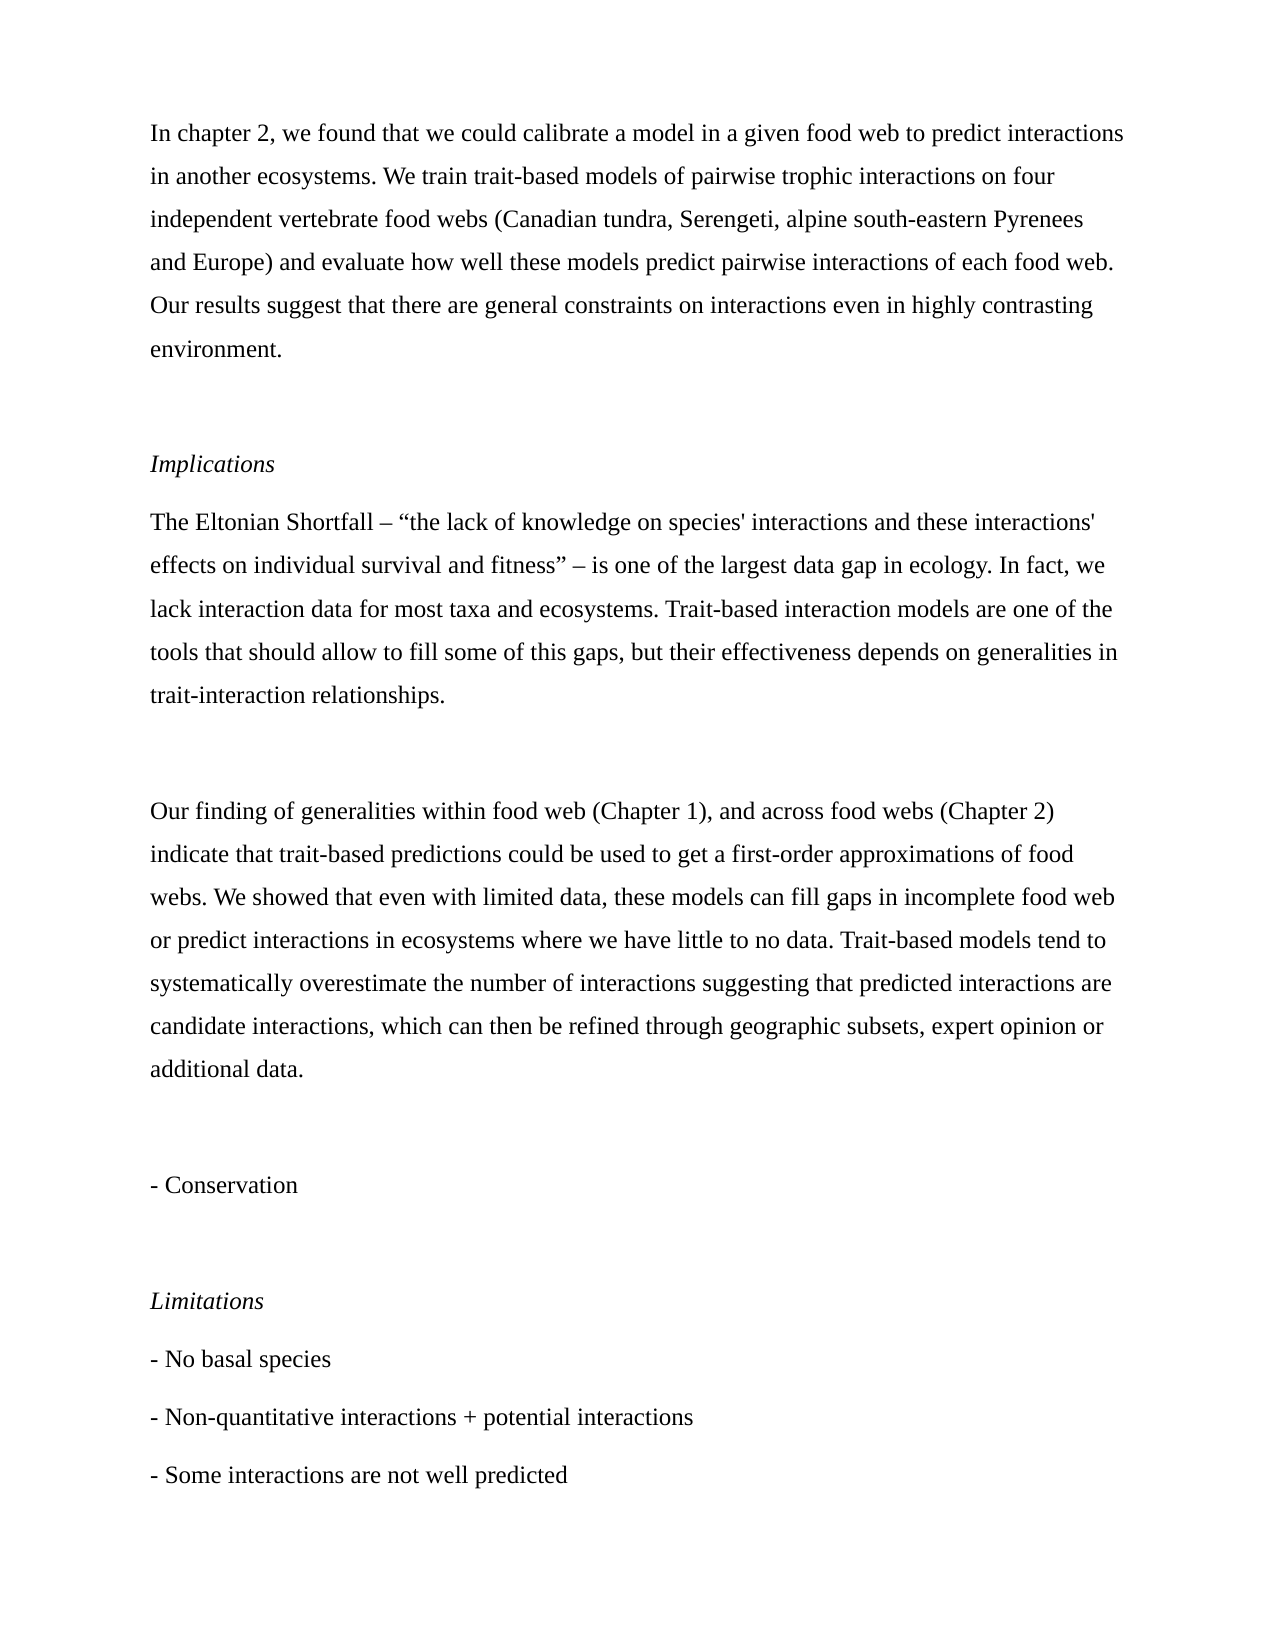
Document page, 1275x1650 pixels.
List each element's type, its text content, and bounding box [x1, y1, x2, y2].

text In chapter 2, we found that we could calibrate a model in a given food web to predict interactions in another ecosystems. We train trait-based models of pairwise trophic interactions on four independent vertebrate food webs (Canadian tundra, Serengeti, alpine south-eastern Pyrenees and Europe) and evaluate how well these models predict pairwise interactions of each food web. Our results suggest that there are general constraints on interactions even in highly contrasting environment. [150, 118, 1125, 362]
text - Non-quantitative interactions + potential interactions [150, 1402, 1125, 1431]
text - Some interactions are not well predicted [150, 1460, 1125, 1489]
text The Eltonian Shortfall – “the lack of knowledge on species' interactions and these interactions' effects on individual survival and fitness” – is one of the largest data gap in ecology. In fact, we lack interaction data for most taxa and ecosystems. Trait-based interaction models are one of the tools that should allow to fill some of this gaps, but their effectiveness depends on generalities in trait-interaction relationships. [150, 507, 1125, 709]
text - Conservation [150, 1170, 1125, 1199]
text Implications [150, 449, 1125, 478]
text Limitations [150, 1286, 1125, 1315]
text - No basal species [150, 1344, 1125, 1373]
text Our finding of generalities within food web (Chapter 1), and across food webs (Chapter 2) indicate that trait-based predictions could be used to get a first-order approximations of food webs. We showed that even with limited data, these models can fill gaps in incomplete food web or predict interactions in ecosystems where we have little to no data. Trait-based models tend to systematically overestimate the number of interactions suggesting that predicted interactions are candidate interactions, which can then be refined through geographic subsets, expert opinion or additional data. [150, 796, 1125, 1083]
